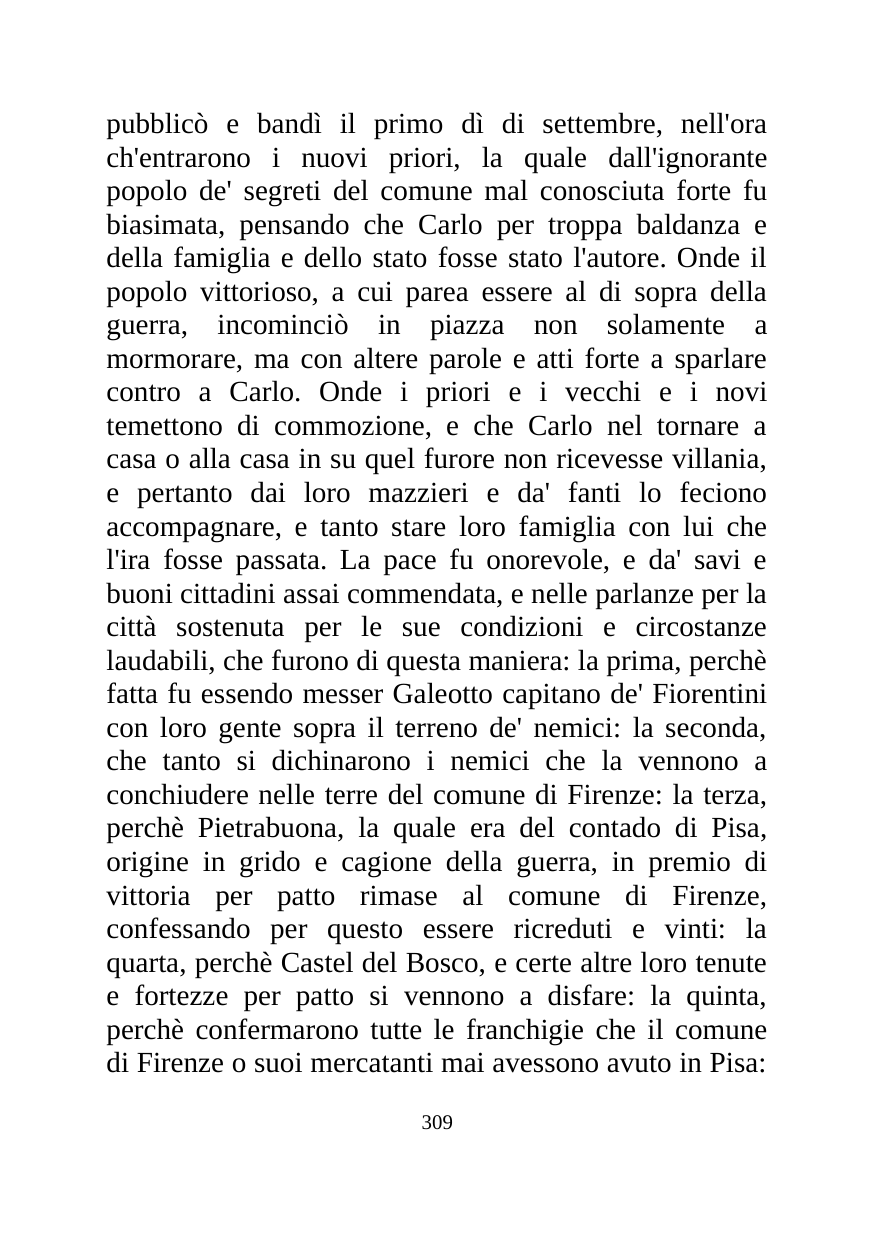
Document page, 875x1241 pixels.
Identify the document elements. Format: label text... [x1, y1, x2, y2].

text pubblicò e bandì il primo dì di settembre, nell'ora ch'entrarono i nuovi priori, la quale dall'ignorante popolo de' segreti del comune mal conosciuta forte fu biasimata, pensando che Carlo per troppa baldanza e della famiglia e dello stato fosse stato l'autore. Onde il popolo vittorioso, a cui parea essere al di sopra della guerra, incominciò in piazza non solamente a mormorare, ma con altere parole e atti forte a sparlare contro a Carlo. Onde i priori e i vecchi e i novi temettono di commozione, e che Carlo nel tornare a casa o alla casa in su quel furore non ricevesse villania, e pertanto dai loro mazzieri e da' fanti lo feciono accompagnare, e tanto stare loro famiglia con lui che l'ira fosse passata. La pace fu onorevole, e da' savi e buoni cittadini assai commendata, e nelle parlanze per la città sostenuta per le sue condizioni e circostanze laudabili, che furono di questa maniera: la prima, perchè fatta fu essendo messer Galeotto capitano de' Fiorentini con loro gente sopra il terreno de' nemici: la seconda, che tanto si dichinarono i nemici che la vennono a conchiudere nelle terre del comune di Firenze: la terza, perchè Pietrabuona, la quale era del contado di Pisa, origine in grido e cagione della guerra, in premio di vittoria per patto rimase al comune di Firenze, confessando per questo essere ricreduti e vinti: la quarta, perchè Castel del Bosco, e certe altre loro tenute e fortezze per patto si vennono a disfare: la quinta, perchè confermarono tutte le franchigie che il comune di Firenze o suoi mercatanti mai avessono avuto in Pisa: [106, 106, 768, 1079]
